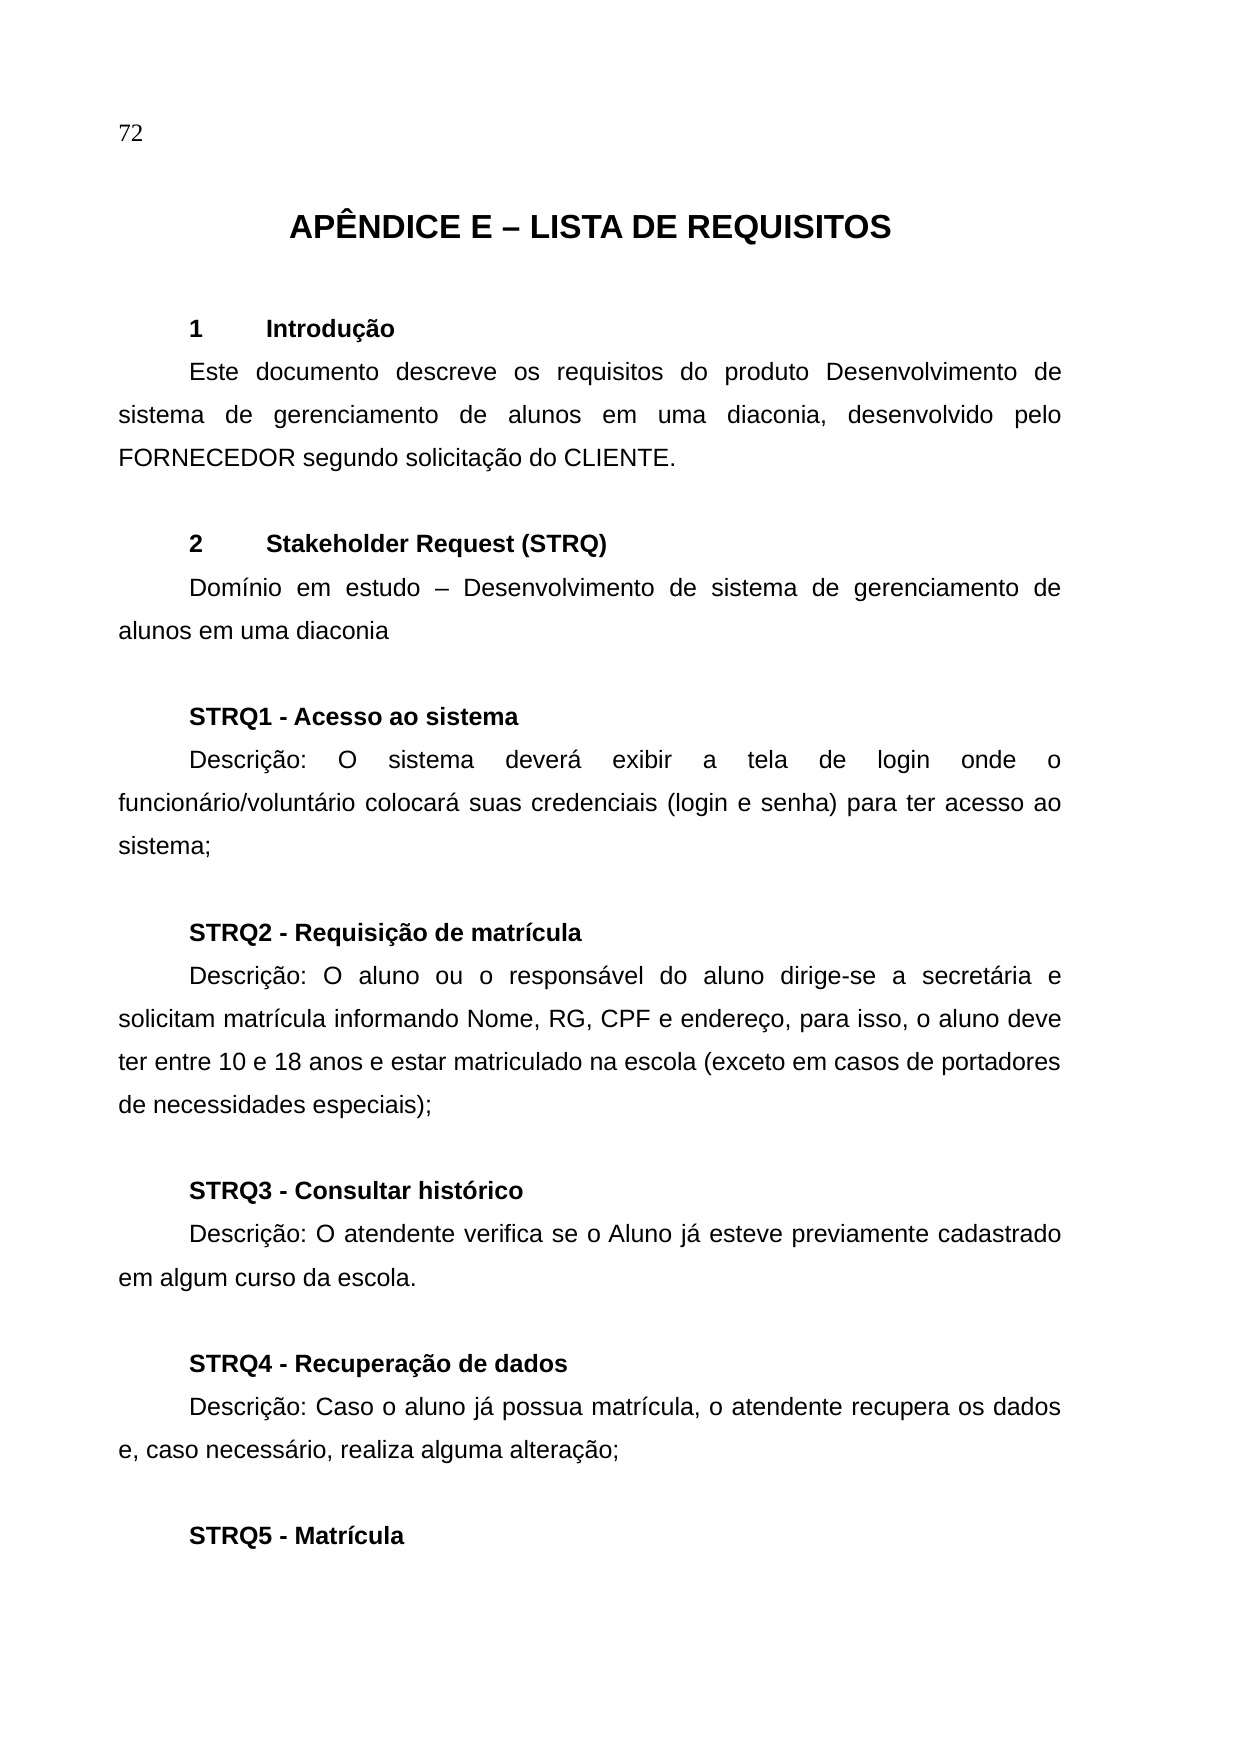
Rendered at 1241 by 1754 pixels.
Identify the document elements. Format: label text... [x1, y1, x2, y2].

subtitle apêndice e – lista de requisitos [118, 207, 1063, 245]
text Descrição: O sistema deverá exibir a tela de login onde o funcionário/voluntário colocará suas credenciais (login e senha) para ter acesso ao sistema; [118, 745, 1063, 860]
text STRQ2 - Requisição de matrícula [118, 918, 1063, 946]
text Descrição: Caso o aluno já possua matrícula, o atendente recupera os dados e, caso necessário, realiza alguma alteração; [118, 1392, 1063, 1464]
text STRQ5 - Matrícula [118, 1521, 1063, 1550]
text Descrição: O atendente verifica se o Aluno já esteve previamente cadastrado em algum curso da escola. [118, 1219, 1063, 1291]
text Este documento descreve os requisitos do produto Desenvolvimento de sistema de gerenciamento de alunos em uma diaconia, desenvolvido pelo FORNECEDOR segundo solicitação do CLIENTE. [118, 357, 1063, 472]
text 2 Stakeholder Request (STRQ) [118, 529, 1063, 558]
text Descrição: O aluno ou o responsável do aluno dirige-se a secretária e solicitam matrícula informando Nome, RG, CPF e endereço, para isso, o aluno deve ter entre 10 e 18 anos e estar matriculado na escola (exceto em casos de portadores de necessidades especiais); [118, 961, 1063, 1119]
text STRQ4 - Recuperação de dados [118, 1349, 1063, 1378]
text STRQ1 - Acesso ao sistema [118, 702, 1063, 731]
text 1 Introdução [118, 314, 1063, 343]
text Domínio em estudo – Desenvolvimento de sistema de gerenciamento de alunos em uma diaconia [118, 573, 1063, 644]
text STRQ3 - Consultar histórico [118, 1176, 1063, 1205]
